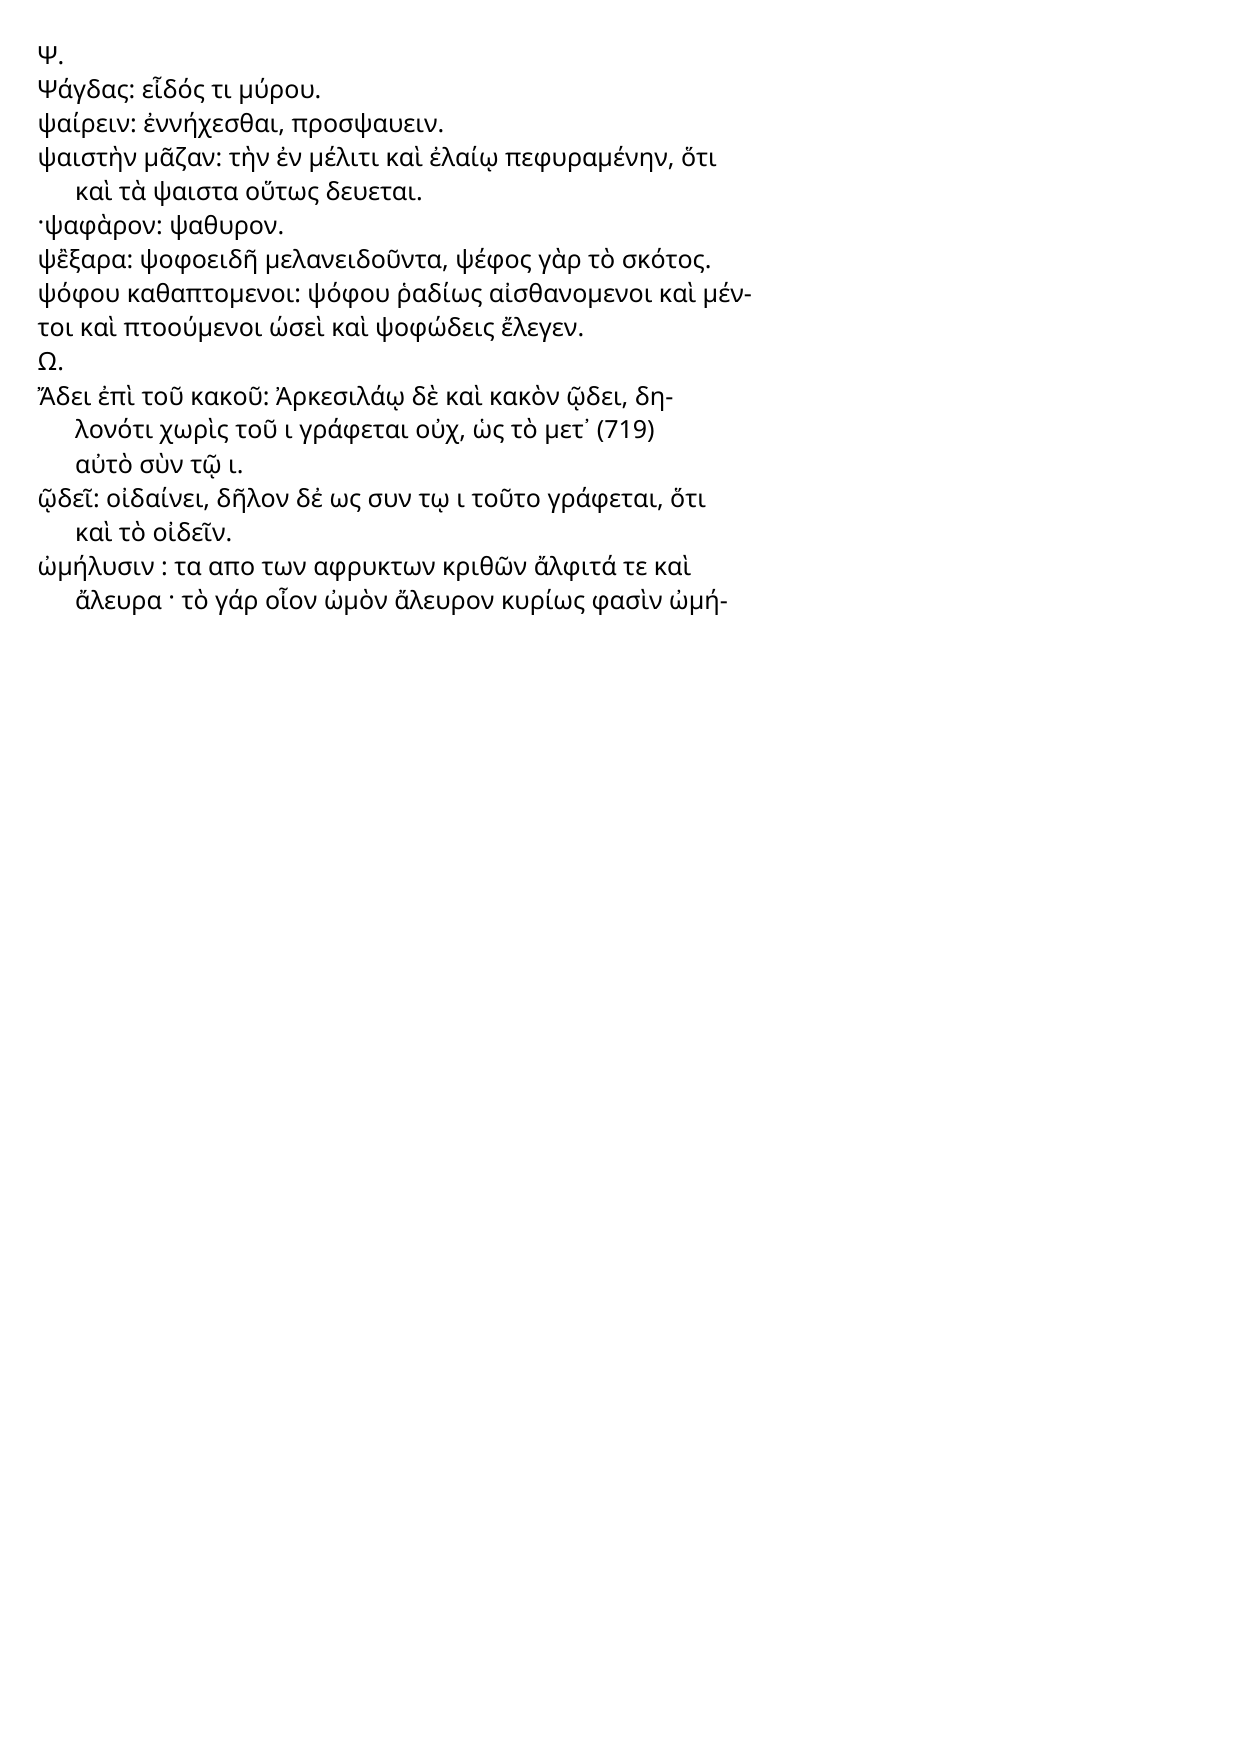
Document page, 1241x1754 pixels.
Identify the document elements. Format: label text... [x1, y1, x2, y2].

text ψἒξαρα: ψοφοειδῆ μελανειδοῦντα, ψέφος γὰρ τὸ σκότος. ψόφου καθαπτομενοι: ψόφου ῥαδίως αἰσθανομενοι καὶ μέν- τοι καὶ πτοούμενοι ώσεὶ καὶ ψοφώδεις ἔλεγεν. [37, 242, 1203, 344]
text ·ψαφὰρον: ψαθυρον. [37, 208, 1203, 242]
text Ἄδει ἐπὶ τοῦ κακοῦ: Ἀρκεσιλάῳ δὲ καὶ κακὸν ῷδει, δη- λονότι χωρὶς τοῦ ι γράφεται οὐχ, ὡς τὸ μετ᾽ (719) αὐτὸ σὺν τῷ ι. [37, 378, 1203, 480]
text ὠμήλυσιν : τα απο των αφρυκτων κριθῶν ἄλφιτά τε καὶ ἄλευρα · τὸ γάρ οἶον ὠμὸν ἄλευρον κυρίως φασὶν ὠμή- [37, 548, 1203, 617]
text ψαιστὴν μᾶζαν: τὴν ἐν μέλιτι καὶ ἐλαίῳ πεφυραμένην, ὅτι καὶ τὰ ψαιστα οὕτως δευεται. [37, 140, 1203, 208]
text Ω. [37, 344, 1203, 378]
text ψαίρειν: ἐννήχεσθαι, προσψαυειν. [37, 106, 1203, 140]
text Ψ. [37, 37, 1203, 72]
text ῷδεῖ: οἰδαίνει, δῆλον δἐ ως συν τῳ ι τοῦτο γράφεται, ὅτι καὶ τὸ οἰδεῖν. [37, 480, 1203, 548]
text Ψάγδας: εἶδός τι μύρου. [37, 72, 1203, 106]
